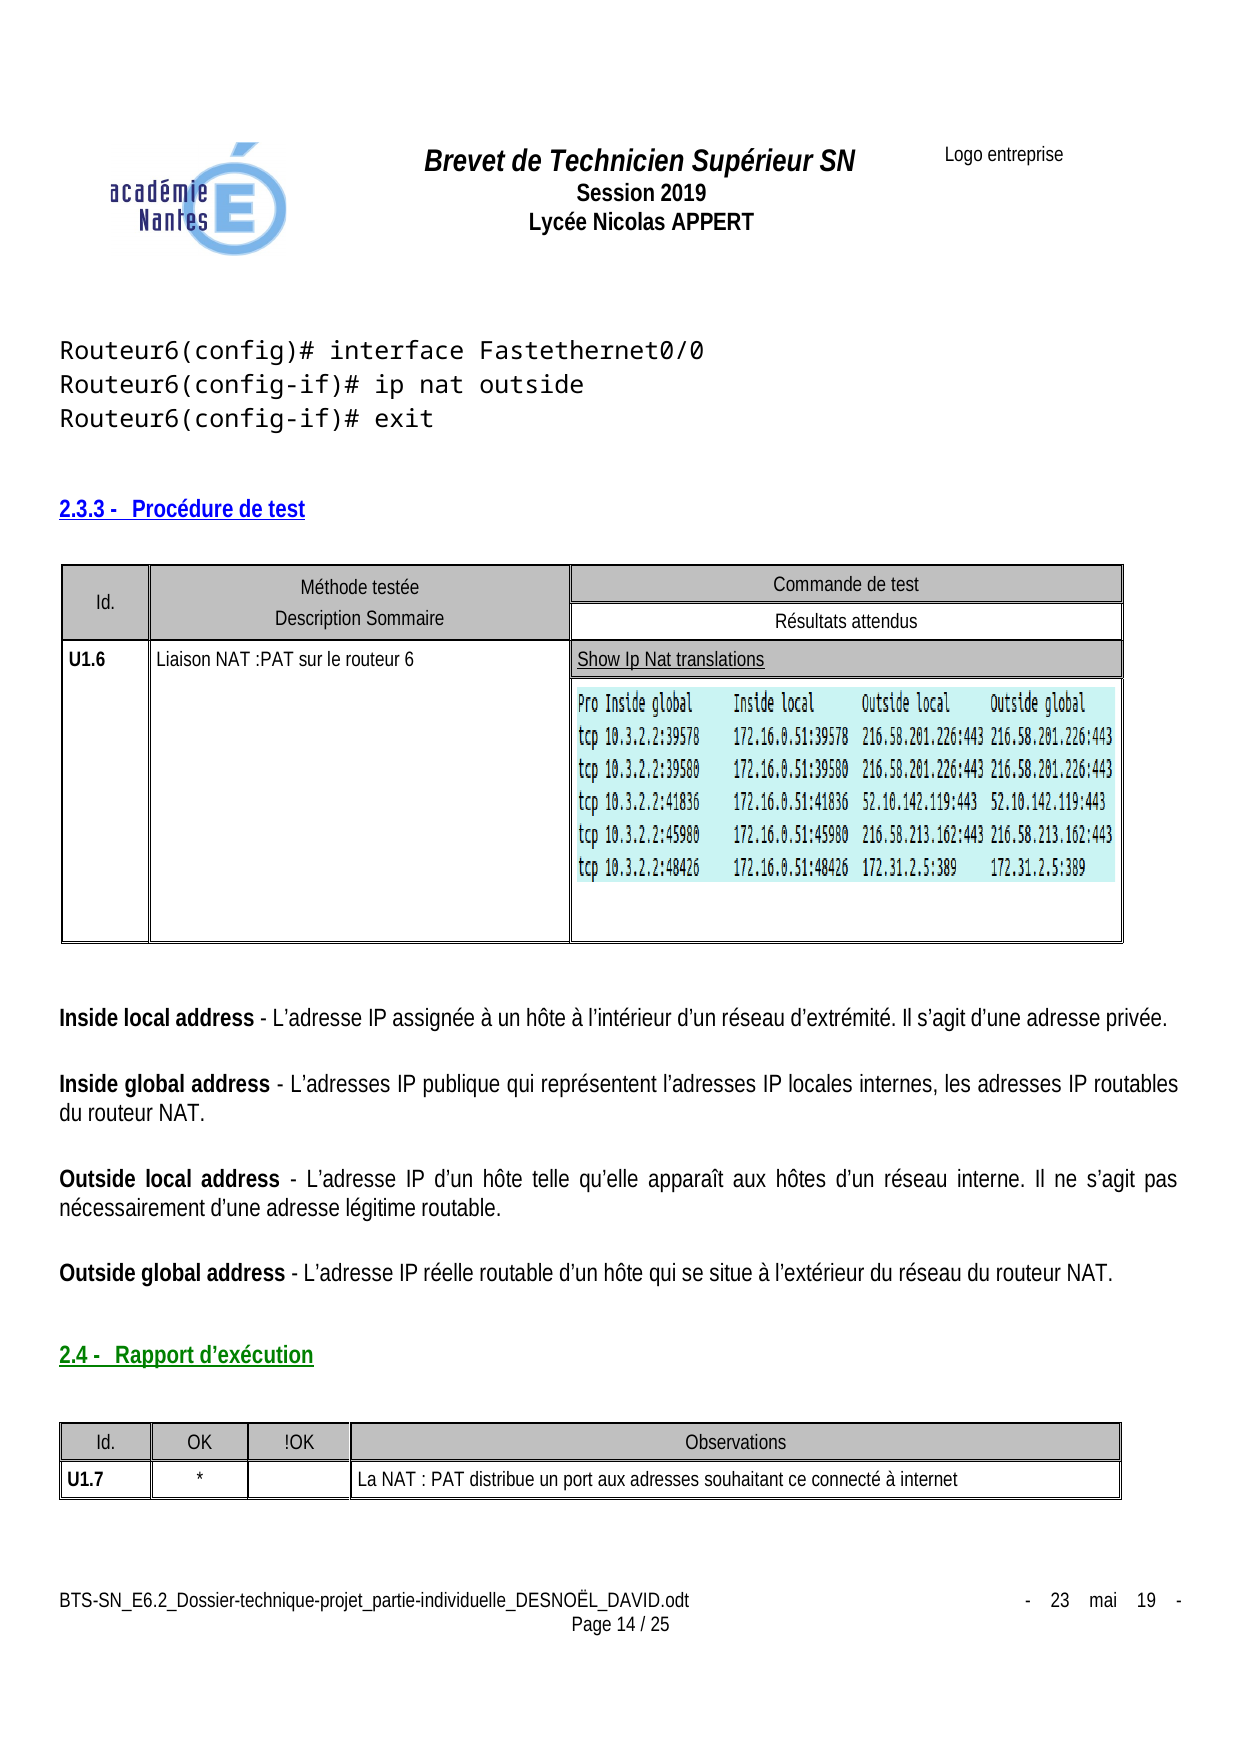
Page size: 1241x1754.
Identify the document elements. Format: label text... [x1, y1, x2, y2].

table_cell Liaison NAT :PAT sur le routeur 6 [151, 641, 569, 941]
table_cell [572, 679, 1121, 941]
picture [577, 687, 1116, 882]
table_header Méthode testée Description Sommaire [151, 566, 569, 639]
text Outside local address - L’adresse IP d’un hôte telle qu’elle apparaît aux hôtes d’un réseau interne. Il ne s’agit pas nécessairement d’une adresse légitime routable. [59, 1163, 1181, 1221]
table_header OK [153, 1424, 247, 1459]
picture [110, 142, 287, 256]
table_cell Résultats attendus [572, 604, 1121, 639]
table_header !OK [249, 1424, 349, 1459]
table_cell U1.7 [62, 1462, 150, 1497]
text Routeur6(config)# interface Fastethernet0/0 Routeur6(config-if)# ip nat outside Routeur6(config-if)# exit [59, 333, 1181, 435]
table_header Id. [63, 566, 148, 639]
table_header Commande de test [572, 566, 1121, 601]
table_cell [249, 1462, 349, 1497]
table_cell * [153, 1462, 247, 1497]
table_cell La NAT : PAT distribue un port aux adresses souhaitant ce connecté à internet [352, 1462, 1119, 1497]
subtitle Rapport d’exécution [59, 1340, 1181, 1369]
table_header Id. [62, 1424, 150, 1459]
table_header Show Ip Nat translations [572, 641, 1121, 676]
text Inside local address - L’adresse IP assignée à un hôte à l’intérieur d’un réseau d’extrémité. Il s’agit d’une adresse privée. [59, 1003, 1181, 1032]
text Outside global address - L’adresse IP réelle routable d’un hôte qui se situe à l’extérieur du réseau du routeur NAT. [59, 1258, 1181, 1287]
subtitle Procédure de test [59, 494, 1181, 523]
table_header Observations [352, 1424, 1119, 1459]
table_cell U1.6 [63, 641, 148, 941]
text Inside global address - L’adresses IP publique qui représentent l’adresses IP locales internes, les adresses IP routables du routeur NAT. [59, 1069, 1181, 1127]
